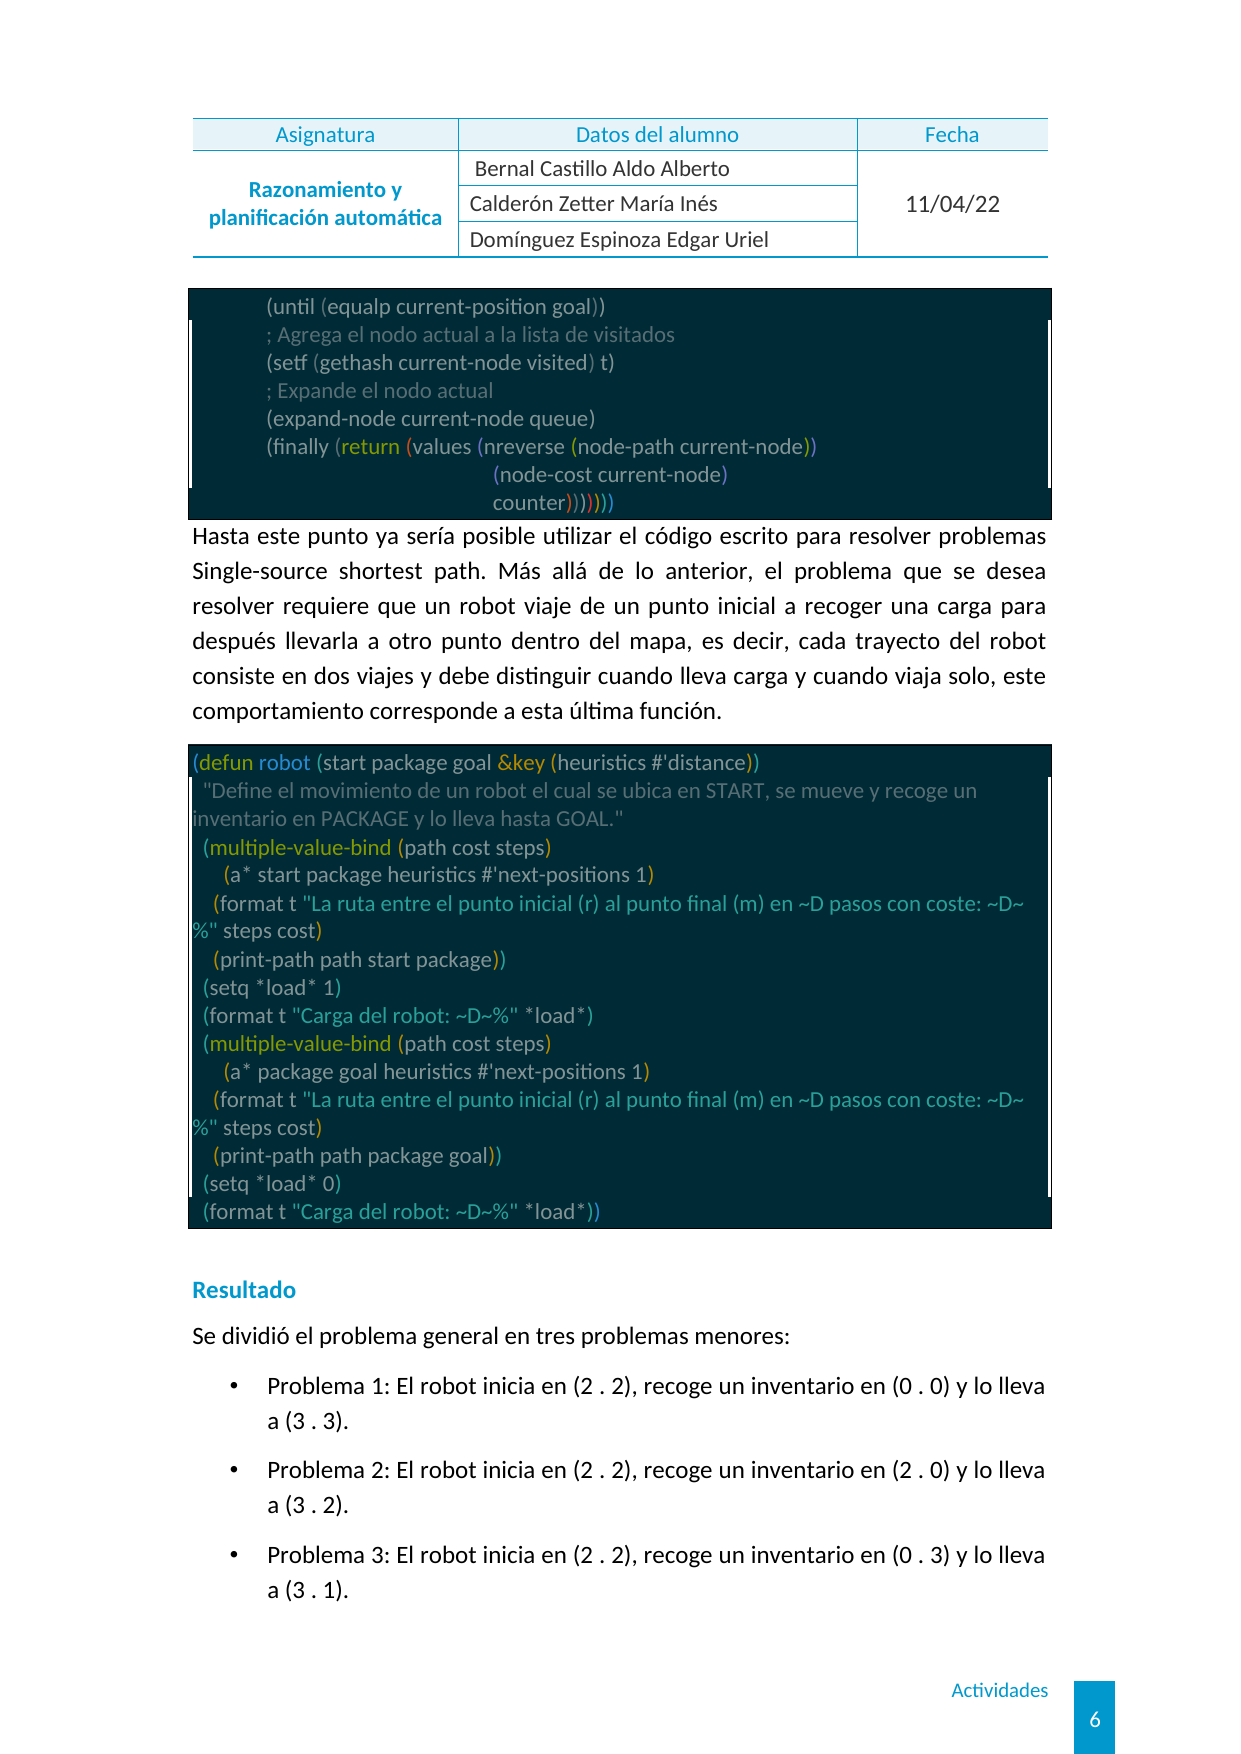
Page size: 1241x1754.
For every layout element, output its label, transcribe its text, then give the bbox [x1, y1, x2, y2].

list Problema 2: El robot inicia en (2 . 2), recoge un inventario en (2 . 0) y lo lleva a (3 . 2). [229, 1454, 1048, 1520]
text (a* package goal heuristics #'next-positions 1) [192, 1057, 1048, 1085]
text Se dividió el problema general en tres problemas menores: [192, 1320, 1048, 1351]
list Problema 1: El robot inicia en (2 . 2), recoge un inventario en (0 . 0) y lo lleva a (3 . 3). [229, 1370, 1048, 1435]
text Hasta este punto ya sería posible utilizar el código escrito para resolver problemas Single-source shortest path. Más allá de lo anterior, el problema que se desea resolver requiere que un robot viaje de un punto inicial a recoger una carga para después llevarla a otro punto dentro del mapa, es decir, cada trayecto del robot consiste en dos viajes y debe distinguir cuando lleva carga y cuando viaja solo, este comportamiento corresponde a esta última función. [192, 520, 1048, 726]
text (finally (return (values (nreverse (node-path current-node)) [192, 432, 1048, 460]
list Problema 3: El robot inicia en (2 . 2), recoge un inventario en (0 . 3) y lo lleva a (3 . 1). [229, 1539, 1048, 1604]
text (format t "La ruta entre el punto inicial (r) al punto final (m) en ~D pasos con coste: ~D~%" steps cost) [192, 1085, 1048, 1141]
text (setq *load* 1) [192, 973, 1048, 1001]
text (format t "Carga del robot: ~D~%" *load*)) [189, 1193, 1051, 1228]
text "Define el movimiento de un robot el cual se ubica en START, se mueve y recoge un inventario en PACKAGE y lo lleva hasta GOAL." [192, 777, 1048, 833]
text counter))))))) [189, 484, 1051, 519]
text (multiple-value-bind (path cost steps) [192, 1029, 1048, 1057]
text (setf (gethash current-node visited) t) [192, 348, 1048, 376]
text (node-cost current-node) [192, 460, 1048, 484]
text (print-path path start package)) [192, 945, 1048, 973]
text ; Expande el nodo actual [192, 376, 1048, 404]
text (defun robot (start package goal &key (heuristics #'distance)) [189, 746, 1051, 777]
text Resultado [192, 1274, 1048, 1305]
text (multiple-value-bind (path cost steps) [192, 833, 1048, 861]
text ; Agrega el nodo actual a la lista de visitados [192, 320, 1048, 348]
text (a* start package heuristics #'next-positions 1) [192, 861, 1048, 889]
text (print-path path package goal)) [192, 1141, 1048, 1169]
text (expand-node current-node queue) [192, 404, 1048, 432]
text (until (equalp current-position goal)) [189, 289, 1051, 320]
text (format t "La ruta entre el punto inicial (r) al punto final (m) en ~D pasos con coste: ~D~%" steps cost) [192, 889, 1048, 945]
text (format t "Carga del robot: ~D~%" *load*) [192, 1001, 1048, 1029]
text (setq *load* 0) [192, 1169, 1048, 1193]
